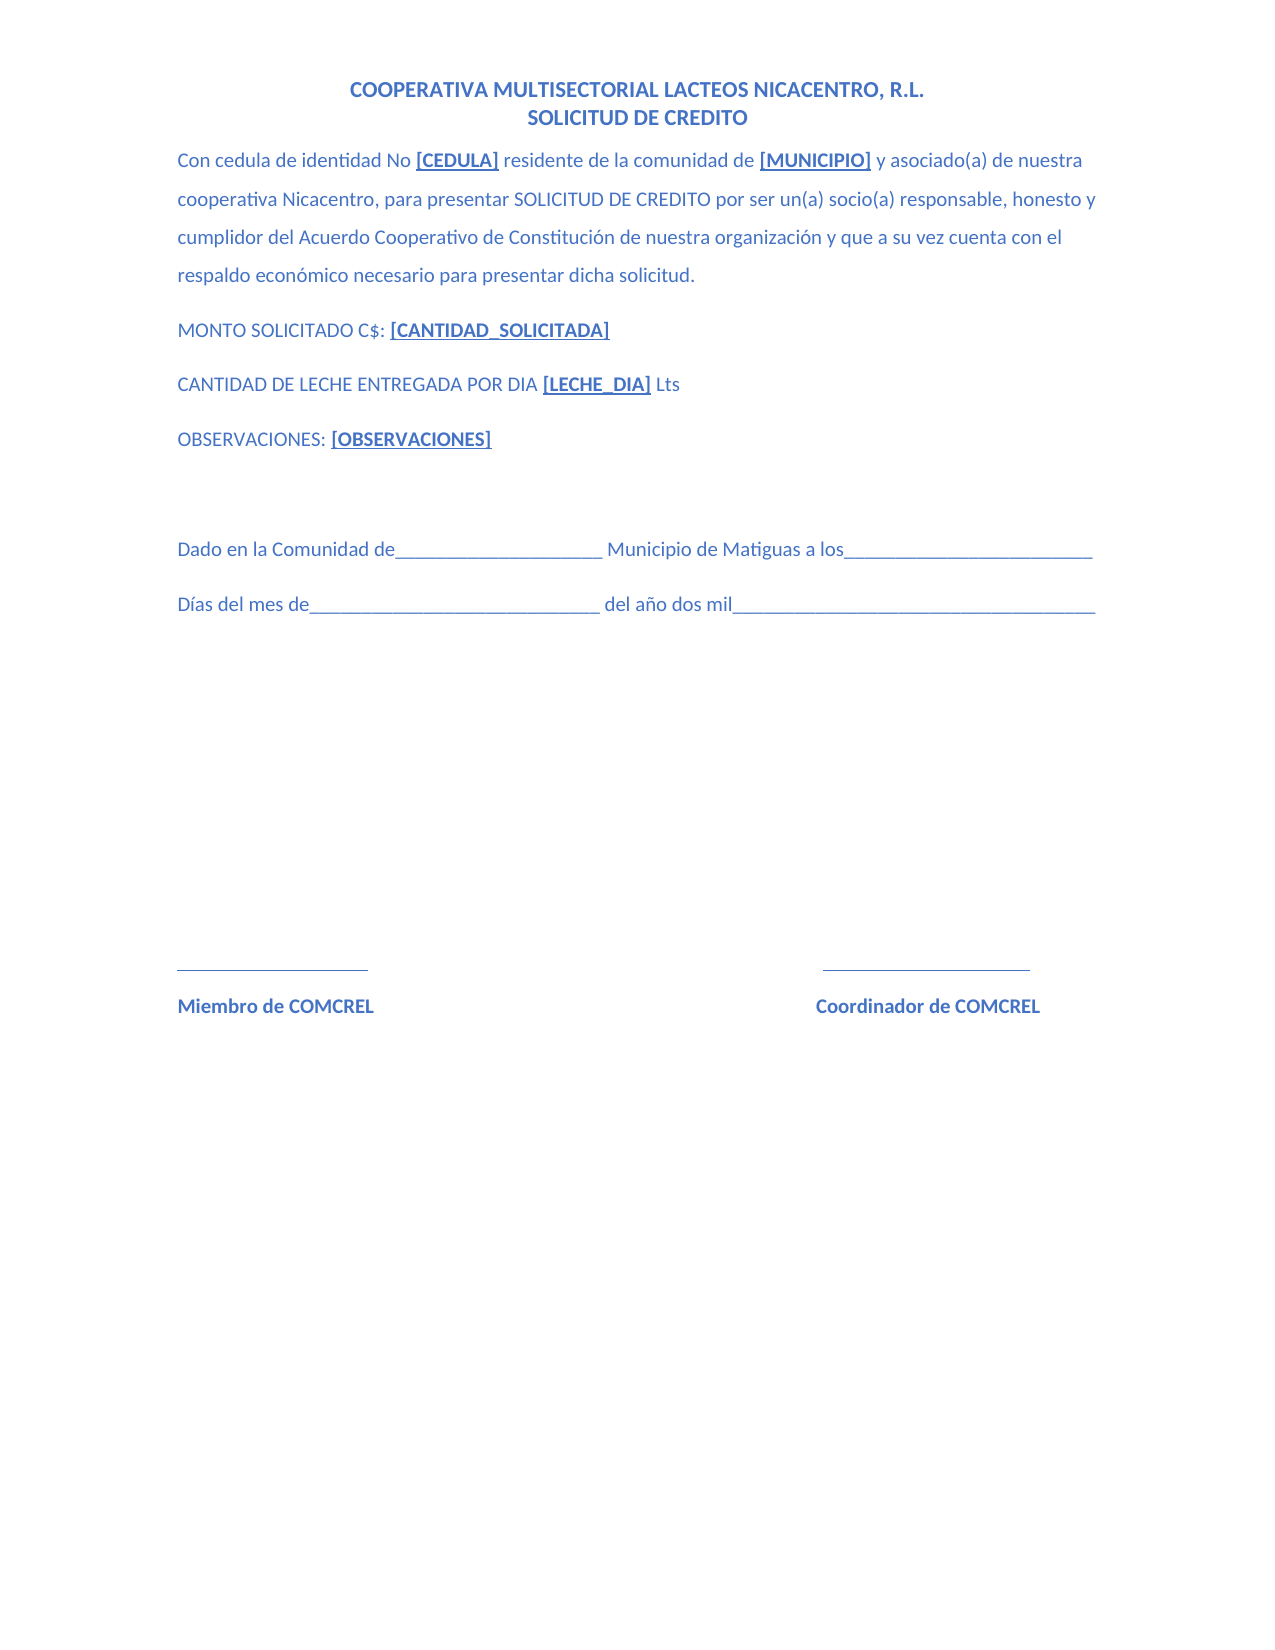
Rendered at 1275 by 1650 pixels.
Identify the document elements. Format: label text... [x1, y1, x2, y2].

text Dado en la Comunidad de____________________ Municipio de Matiguas a los________________________ [177, 536, 1098, 561]
text OBSERVACIONES: [OBSERVACIONES] [177, 426, 1098, 452]
text Días del mes de____________________________ del año dos mil___________________________________ [177, 591, 1098, 616]
text Con cedula de identidad No [CEDULA] residente de la comunidad de [MUNICIPIO] y asociado(a) de nuestra cooperativa Nicacentro, para presentar SOLICITUD DE CREDITO por ser un(a) socio(a) responsable, honesto y cumplidor del Acuerdo Cooperativo de Constitución de nuestra organización y que a su vez cuenta con el respaldo económico necesario para presentar dicha solicitud. [177, 148, 1098, 287]
text CANTIDAD DE LECHE ENTREGADA POR DIA [LECHE_DIA] Lts [177, 372, 1098, 397]
text Miembro de COMCREL Coordinador de COMCREL [177, 993, 1098, 1019]
text MONTO SOLICITADO C$: [CANTIDAD_SOLICITADA] [177, 317, 1098, 342]
